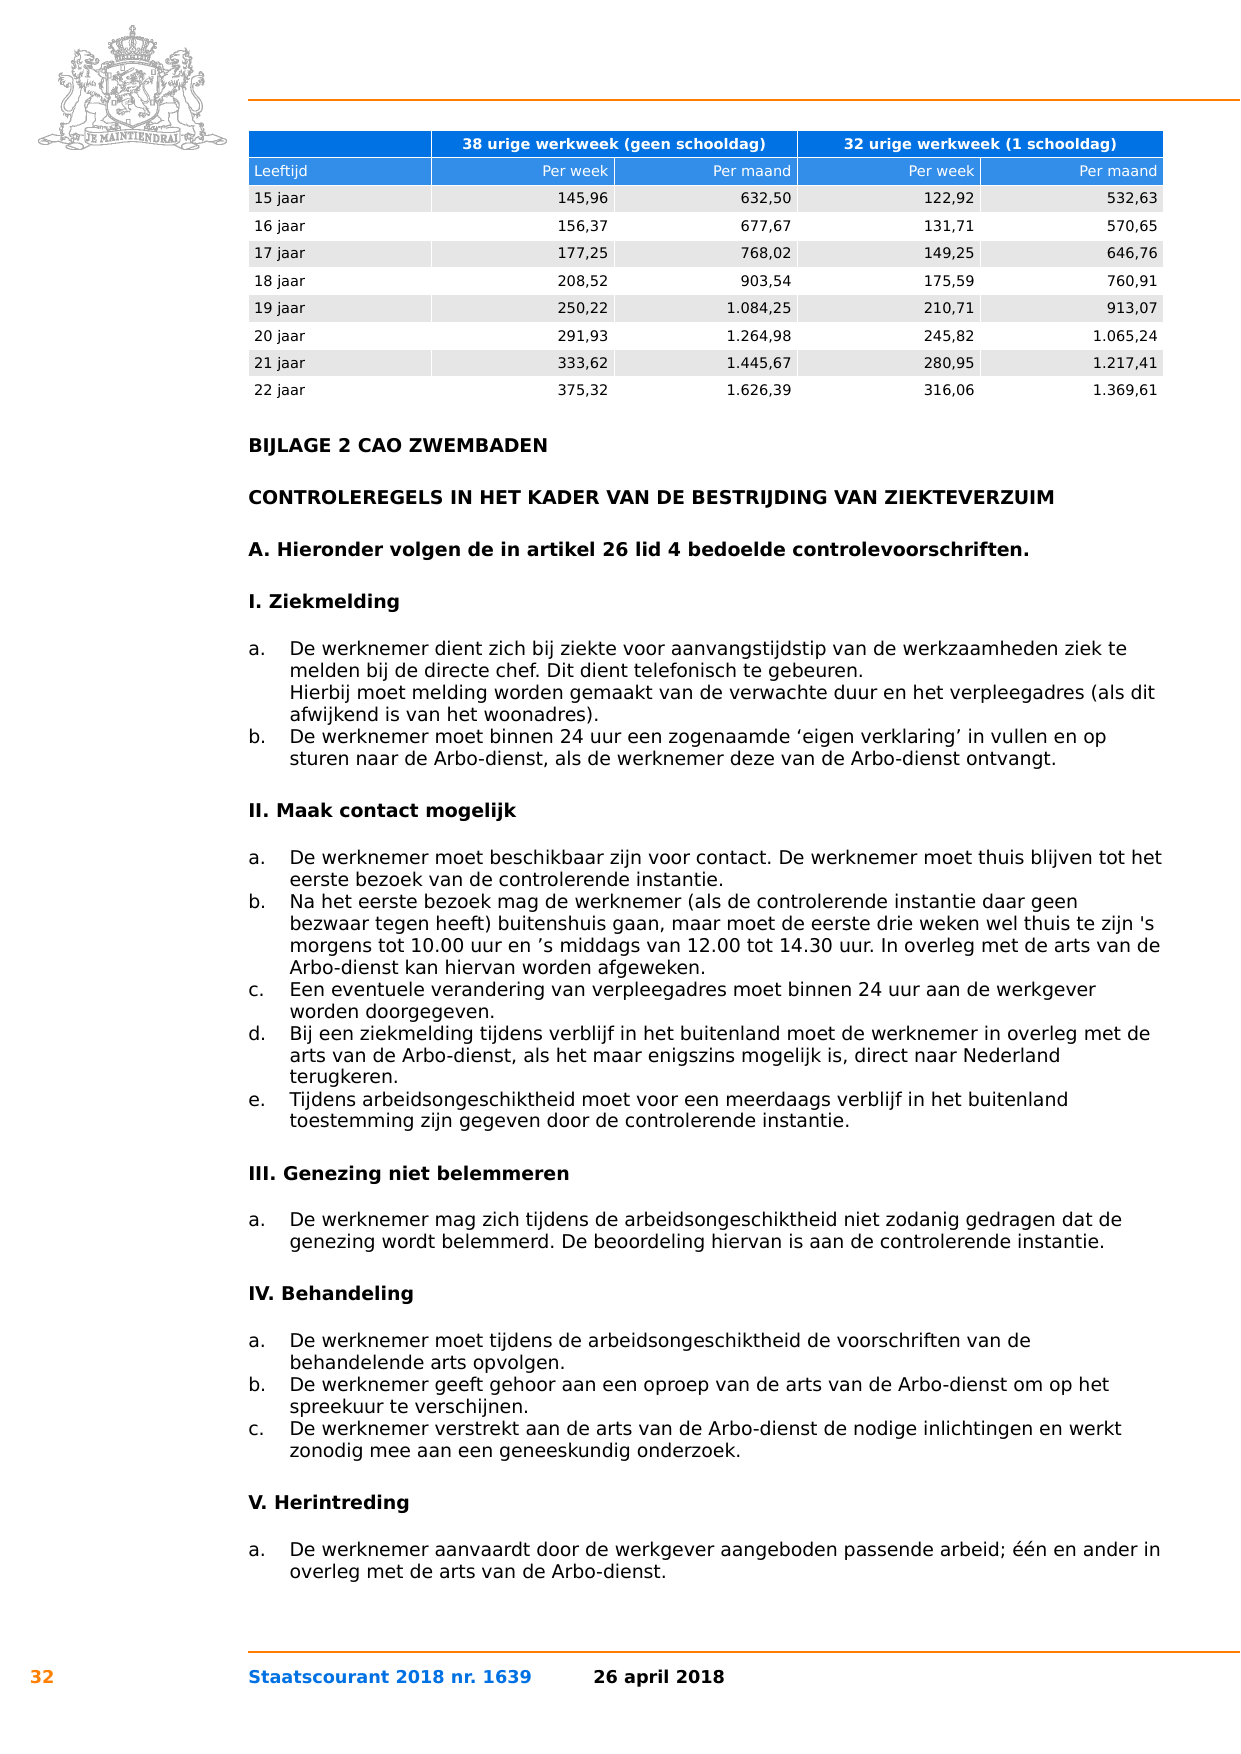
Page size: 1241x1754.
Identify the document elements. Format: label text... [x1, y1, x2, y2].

text a. De werknemer aanvaardt door de werkgever aangeboden passende arbeid; één en ander in overleg met de arts van de Arbo-dienst. [248, 1539, 1163, 1583]
table_cell 20 jaar [249, 323, 431, 349]
table_cell 15 jaar [249, 186, 431, 212]
table_cell 19 jaar [249, 295, 431, 322]
table_cell 316,06 [798, 378, 980, 404]
subtitle A. Hieronder volgen de in artikel 26 lid 4 bedoelde controlevoorschriften. [248, 539, 1163, 561]
table_cell 291,93 [432, 323, 614, 349]
text a. De werknemer moet tijdens de arbeidsongeschiktheid de voorschriften van de behandelende arts opvolgen. [248, 1330, 1163, 1374]
table_cell 375,32 [432, 378, 614, 404]
table_cell Per maand [981, 158, 1163, 185]
table_header [249, 131, 431, 157]
table_cell 760,91 [981, 268, 1163, 294]
table_cell 1.626,39 [615, 378, 797, 404]
subtitle II. Maak contact mogelijk [248, 800, 1163, 822]
table_cell 131,71 [798, 213, 980, 239]
table_cell 208,52 [432, 268, 614, 294]
table_cell 1.264,98 [615, 323, 797, 349]
table_cell 17 jaar [249, 241, 431, 267]
table_cell 280,95 [798, 350, 980, 376]
text b. De werknemer moet binnen 24 uur een zogenaamde ‘eigen verklaring’ in vullen en op sturen naar de Arbo-dienst, als de werknemer deze van de Arbo-dienst ontvangt. [248, 726, 1163, 770]
table_cell 22 jaar [249, 378, 431, 404]
table_cell 570,65 [981, 213, 1163, 239]
table_cell 21 jaar [249, 350, 431, 376]
table_cell 1.217,41 [981, 350, 1163, 376]
table_cell Per week [798, 158, 980, 185]
text b. Na het eerste bezoek mag de werknemer (als de controlerende instantie daar geen bezwaar tegen heeft) buitenshuis gaan, maar moet de eerste drie weken wel thuis te zijn 's morgens tot 10.00 uur en ’s middags van 12.00 tot 14.30 uur. In overleg met de arts van de Arbo-dienst kan hiervan worden afgeweken. [248, 891, 1163, 978]
table_cell 913,07 [981, 295, 1163, 322]
text Hierbij moet melding worden gemaakt van de verwachte duur en het verpleegadres (als dit afwijkend is van het woonadres). [289, 682, 1163, 726]
table_cell Per week [432, 158, 614, 185]
table_cell 122,92 [798, 186, 980, 212]
subtitle CONTROLEREGELS IN HET KADER VAN DE BESTRIJDING VAN ZIEKTEVERZUIM [248, 487, 1163, 509]
table_cell 177,25 [432, 241, 614, 267]
table_cell 903,54 [615, 268, 797, 294]
table_cell 677,67 [615, 213, 797, 239]
table_cell 210,71 [798, 295, 980, 322]
table_cell 1.369,61 [981, 378, 1163, 404]
table_cell 175,59 [798, 268, 980, 294]
text d. Bij een ziekmelding tijdens verblijf in het buitenland moet de werknemer in overleg met de arts van de Arbo-dienst, als het maar enigszins mogelijk is, direct naar Nederland terugkeren. [248, 1022, 1163, 1088]
table_cell 1.445,67 [615, 350, 797, 376]
text e. Tijdens arbeidsongeschiktheid moet voor een meerdaags verblijf in het buitenland toestemming zijn gegeven door de controlerende instantie. [248, 1088, 1163, 1132]
text c. De werknemer verstrekt aan de arts van de Arbo-dienst de nodige inlichtingen en werkt zonodig mee aan een geneeskundig onderzoek. [248, 1418, 1163, 1462]
text c. Een eventuele verandering van verpleegadres moet binnen 24 uur aan de werkgever worden doorgegeven. [248, 978, 1163, 1022]
table_cell 16 jaar [249, 213, 431, 239]
table_cell 145,96 [432, 186, 614, 212]
table_header 38 urige werkweek (geen schooldag) [432, 131, 797, 157]
subtitle IV. Behandeling [248, 1283, 1163, 1305]
table_cell 1.084,25 [615, 295, 797, 322]
subtitle III. Genezing niet belemmeren [248, 1162, 1163, 1184]
table_cell 245,82 [798, 323, 980, 349]
text b. De werknemer geeft gehoor aan een oproep van de arts van de Arbo-dienst om op het spreekuur te verschijnen. [248, 1374, 1163, 1418]
table_cell Per maand [615, 158, 797, 185]
subtitle I. Ziekmelding [248, 591, 1163, 613]
text a. De werknemer dient zich bij ziekte voor aanvangstijdstip van de werkzaamheden ziek te melden bij de directe chef. Dit dient telefonisch te gebeuren. [248, 638, 1163, 682]
table_header 32 urige werkweek (1 schooldag) [798, 131, 1163, 157]
text a. De werknemer mag zich tijdens de arbeidsongeschiktheid niet zodanig gedragen dat de genezing wordt belemmerd. De beoordeling hiervan is aan de controlerende instantie. [248, 1209, 1163, 1253]
picture [38, 25, 227, 150]
subtitle BIJLAGE 2 CAO ZWEMBADEN [248, 435, 1163, 457]
table_cell 156,37 [432, 213, 614, 239]
table_cell 149,25 [798, 241, 980, 267]
table_cell 632,50 [615, 186, 797, 212]
table_cell 646,76 [981, 241, 1163, 267]
table_cell 18 jaar [249, 268, 431, 294]
table_cell 250,22 [432, 295, 614, 322]
table_cell 532,63 [981, 186, 1163, 212]
table_cell 768,02 [615, 241, 797, 267]
subtitle V. Herintreding [248, 1492, 1163, 1514]
text a. De werknemer moet beschikbaar zijn voor contact. De werknemer moet thuis blijven tot het eerste bezoek van de controlerende instantie. [248, 847, 1163, 891]
table_cell 1.065,24 [981, 323, 1163, 349]
table_cell Leeftijd [249, 158, 431, 185]
table_cell 333,62 [432, 350, 614, 376]
